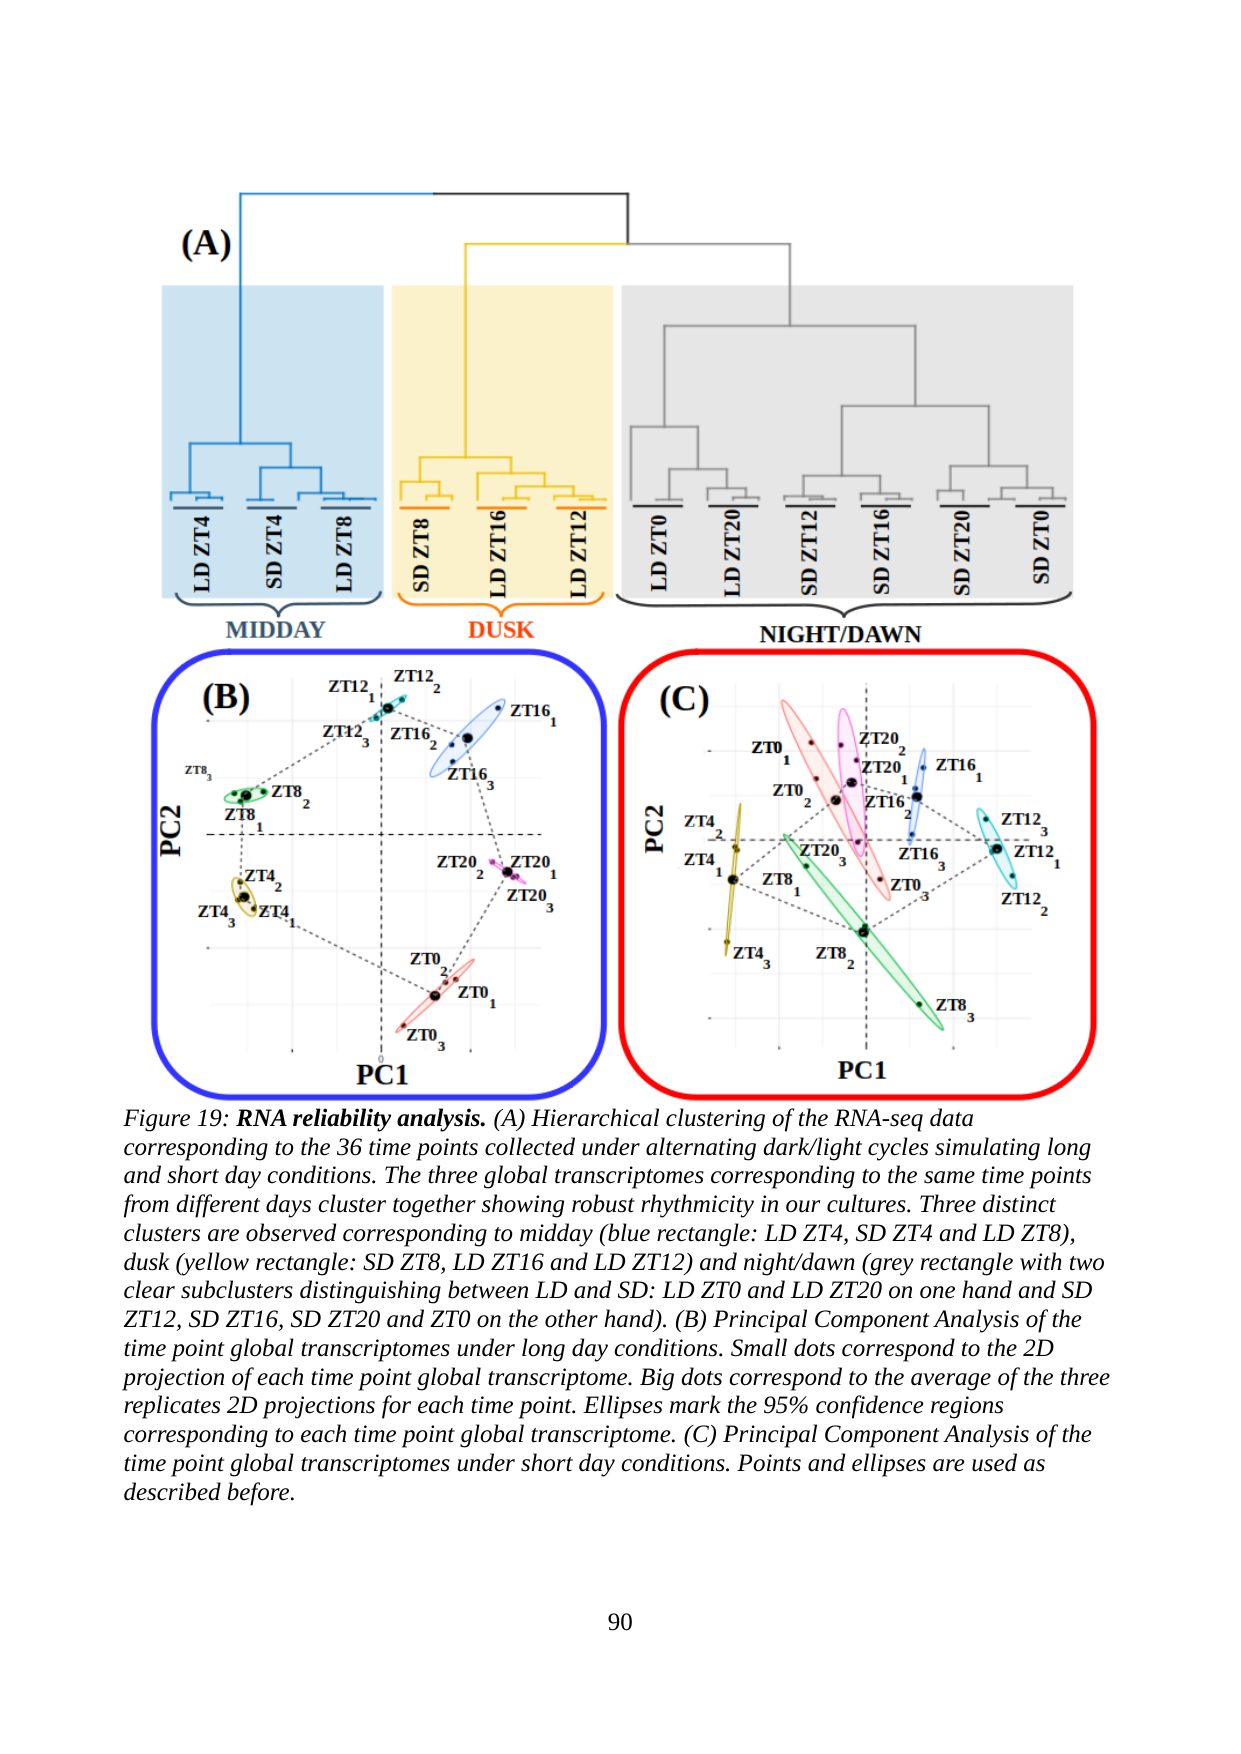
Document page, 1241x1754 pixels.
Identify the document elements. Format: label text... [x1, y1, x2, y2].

text Figure 19: RNA reliability analysis. (A) Hierarchical clustering of the RNA-seq data corresponding to the 36 time points collected under alternating dark/light cycles simulating long and short day conditions. The three global transcriptomes corresponding to the same time points from different days cluster together showing robust rhythmicity in our cultures. Three distinct clusters are observed corresponding to midday (blue rectangle: LD ZT4, SD ZT4 and LD ZT8), dusk (yellow rectangle: SD ZT8, LD ZT16 and LD ZT12) and night/dawn (grey rectangle with two clear subclusters distinguishing between LD and SD: LD ZT0 and LD ZT20 on one hand and SD ZT12, SD ZT16, SD ZT20 and ZT0 on the other hand). (B) Principal Component Analysis of the time point global transcriptomes under long day conditions. Small dots correspond to the 2D projection of each time point global transcriptome. Big dots correspond to the average of the three replicates 2D projections for each time point. Ellipses mark the 95% confidence regions corresponding to each time point global transcriptome. (C) Principal Component Analysis of the time point global transcriptomes under short day conditions. Points and ellipses are used as described before. [123, 1103, 1127, 1506]
picture [123, 176, 1128, 1103]
